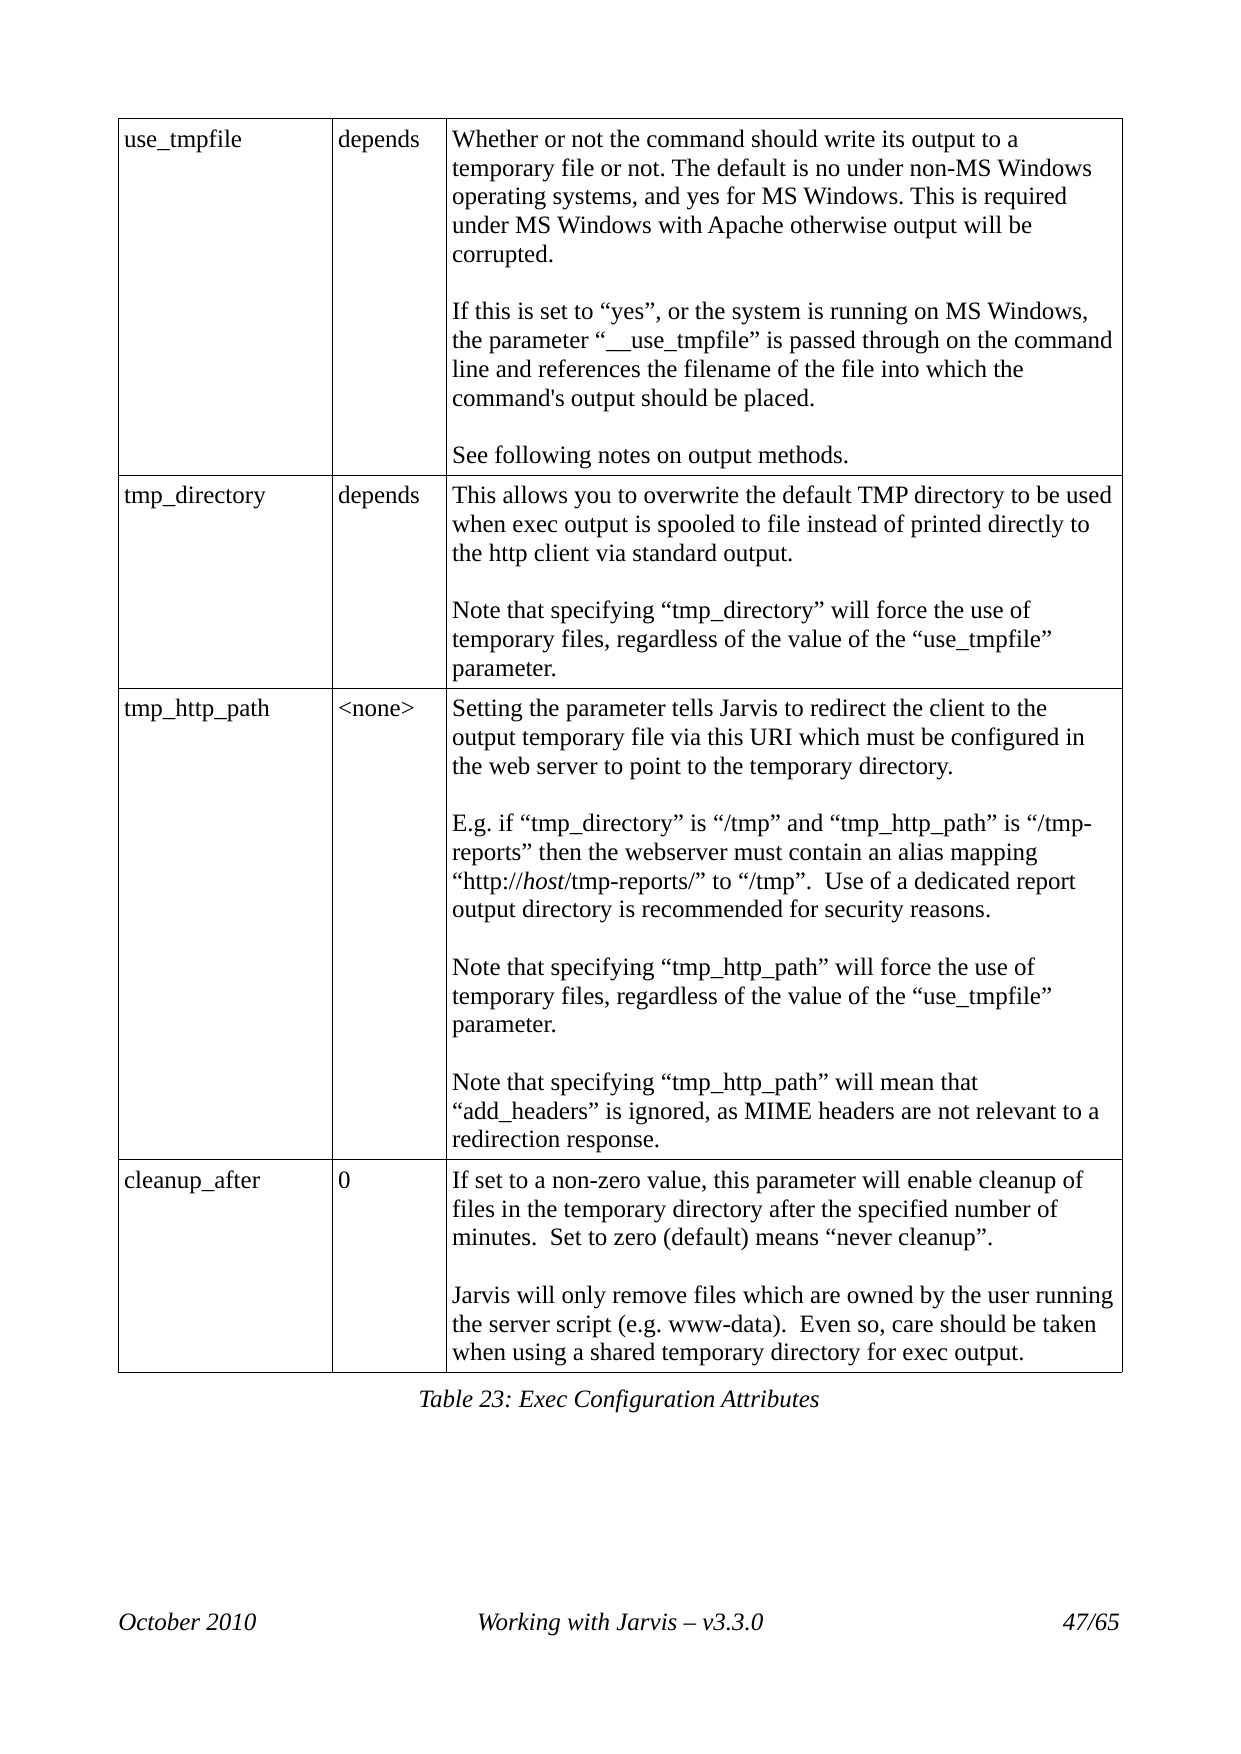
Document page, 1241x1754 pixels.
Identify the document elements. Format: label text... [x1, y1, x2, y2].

table_cell tmp_directory [119, 476, 332, 687]
table_cell use_tmpfile [119, 119, 332, 475]
table_cell Setting the parameter tells Jarvis to redirect the client to the output temporary file via this URI which must be configured in the web server to point to the temporary directory. E.g. if “tmp_directory” is “/tmp” and “tmp_http_path” is “/tmp-reports” then the webserver must contain an alias mapping “http://host/tmp-reports/” to “/tmp”. Use of a dedicated report output directory is recommended for security reasons. Note that specifying “tmp_http_path” will force the use of temporary files, regardless of the value of the “use_tmpfile” parameter. Note that specifying “tmp_http_path” will mean that “add_headers” is ignored, as MIME headers are not relevant to a redirection response. [447, 689, 1122, 1159]
table_cell tmp_http_path [119, 689, 332, 1159]
table_cell This allows you to overwrite the default TMP directory to be used when exec output is spooled to file instead of printed directly to the http client via standard output. Note that specifying “tmp_directory” will force the use of temporary files, regardless of the value of the “use_tmpfile” parameter. [447, 476, 1122, 687]
table_cell depends [333, 476, 446, 687]
table_cell <none> [333, 689, 446, 1159]
text Table 23: Exec Configuration Attributes [118, 1384, 1122, 1413]
table_cell 0 [333, 1160, 446, 1372]
table_cell cleanup_after [119, 1160, 332, 1372]
table_cell depends [333, 119, 446, 475]
table_cell Whether or not the command should write its output to a temporary file or not. The default is no under non-MS Windows operating systems, and yes for MS Windows. This is required under MS Windows with Apache otherwise output will be corrupted. If this is set to “yes”, or the system is running on MS Windows, the parameter “__use_tmpfile” is passed through on the command line and references the filename of the file into which the command's output should be placed. See following notes on output methods. [447, 119, 1122, 475]
table_cell If set to a non-zero value, this parameter will enable cleanup of files in the temporary directory after the specified number of minutes. Set to zero (default) means “never cleanup”. Jarvis will only remove files which are owned by the user running the server script (e.g. www-data). Even so, care should be taken when using a shared temporary directory for exec output. [447, 1160, 1122, 1372]
